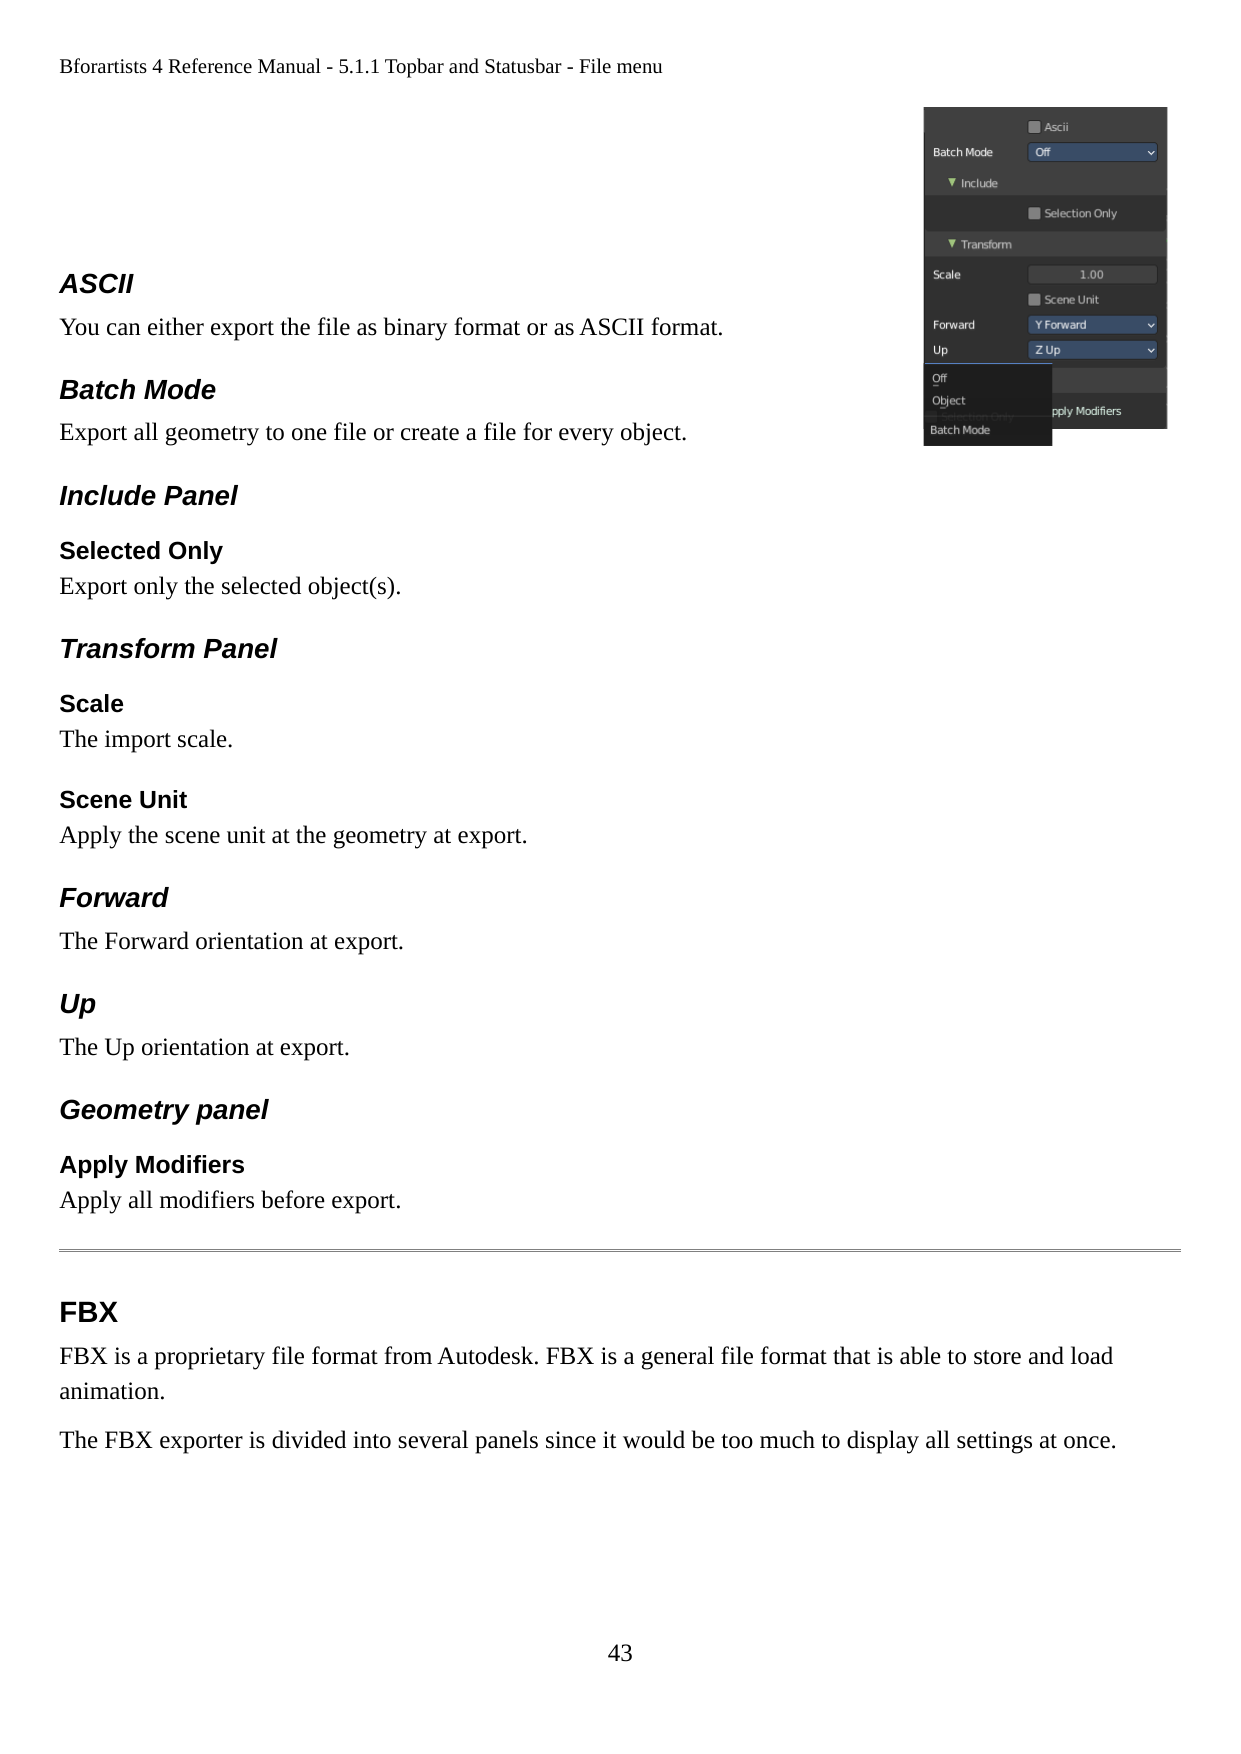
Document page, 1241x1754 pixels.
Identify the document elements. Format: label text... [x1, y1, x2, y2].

text The import scale. [59, 724, 1181, 753]
text You can either export the file as binary format or as ASCII format. [59, 312, 923, 340]
text The Up orientation at export. [59, 1032, 1181, 1061]
text The FBX exporter is divided into several panels since it would be too much to display all settings at once. [59, 1425, 1181, 1454]
subtitle Include Panel [59, 479, 1181, 511]
subtitle Geometry panel [59, 1094, 1181, 1126]
text Apply all modifiers before export. [59, 1185, 1181, 1214]
picture [923, 107, 1168, 446]
subtitle ASCII [59, 267, 923, 299]
subtitle Apply Modifiers [59, 1151, 1181, 1179]
text Export all geometry to one file or create a file for every object. [59, 417, 923, 446]
text Export only the selected object(s). [59, 571, 1181, 599]
subtitle Forward [59, 882, 1181, 914]
subtitle Batch Mode [59, 373, 923, 405]
subtitle Up [59, 988, 1181, 1020]
subtitle FBX [59, 1295, 1181, 1329]
subtitle [1168, 267, 1181, 299]
subtitle Selected Only [59, 536, 1181, 564]
subtitle [1168, 373, 1181, 405]
text [1053, 417, 1181, 446]
subtitle Scale [59, 689, 1181, 718]
text Apply the scene unit at the geometry at export. [59, 820, 1181, 849]
text FBX is a proprietary file format from Autodesk. FBX is a general file format that is able to store and load animation. [59, 1341, 1181, 1405]
text The Forward orientation at export. [59, 926, 1181, 955]
subtitle Scene Unit [59, 786, 1181, 814]
subtitle Transform Panel [59, 632, 1181, 664]
